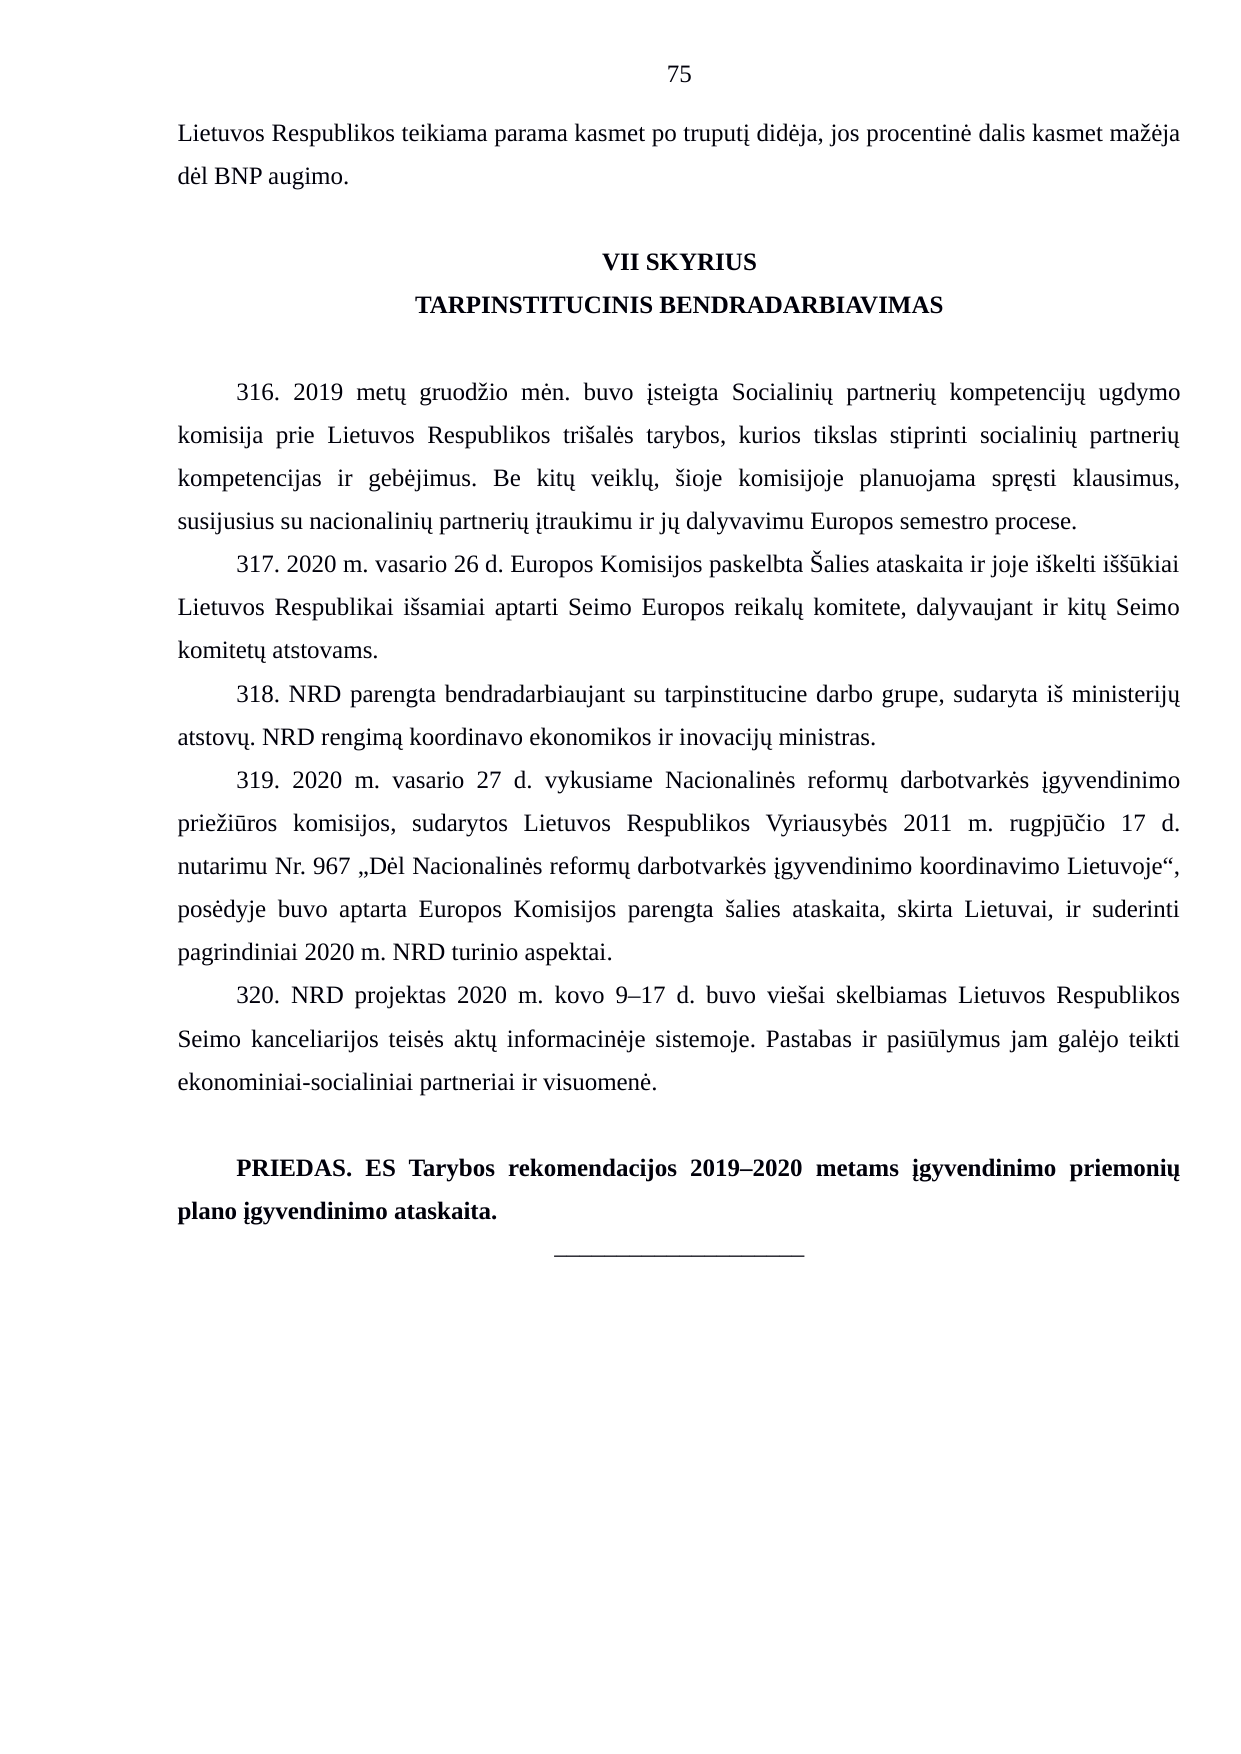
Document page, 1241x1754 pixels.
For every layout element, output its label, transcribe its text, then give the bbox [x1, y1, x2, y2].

text 320. NRD projektas 2020 m. kovo 9–17 d. buvo viešai skelbiamas Lietuvos Respublikos Seimo kanceliarijos teisės aktų informacinėje sistemoje. Pastabas ir pasiūlymus jam galėjo teikti ekonominiai-socialiniai partneriai ir visuomenė. [177, 981, 1181, 1096]
text PRIEDAS. ES Tarybos rekomendacijos 2019–2020 metams įgyvendinimo priemonių plano įgyvendinimo ataskaita. [177, 1153, 1181, 1225]
text 318. NRD parengta bendradarbiaujant su tarpinstitucine darbo grupe, sudaryta iš ministerijų atstovų. NRD rengimą koordinavo ekonomikos ir inovacijų ministras. [177, 679, 1181, 751]
text tarpinstitucinis bendradarbiavimas [177, 291, 1181, 319]
text 316. 2019 metų gruodžio mėn. buvo įsteigta Socialinių partnerių kompetencijų ugdymo komisija prie Lietuvos Respublikos trišalės tarybos, kurios tikslas stiprinti socialinių partnerių kompetencijas ir gebėjimus. Be kitų veiklų, šioje komisijoje planuojama spręsti klausimus, susijusius su nacionalinių partnerių įtraukimu ir jų dalyvavimu Europos semestro procese. [177, 377, 1181, 535]
text 317. 2020 m. vasario 26 d. Europos Komisijos paskelbta Šalies ataskaita ir joje iškelti iššūkiai Lietuvos Respublikai išsamiai aptarti Seimo Europos reikalų komitete, dalyvaujant ir kitų Seimo komitetų atstovams. [177, 549, 1181, 664]
text Lietuvos Respublikos teikiama parama kasmet po truputį didėja, jos procentinė dalis kasmet mažėja dėl BNP augimo. [177, 118, 1181, 190]
text 319. 2020 m. vasario 27 d. vykusiame Nacionalinės reformų darbotvarkės įgyvendinimo priežiūros komisijos, sudarytos Lietuvos Respublikos Vyriausybės 2011 m. rugpjūčio 17 d. nutarimu Nr. 967 „Dėl Nacionalinės reformų darbotvarkės įgyvendinimo koordinavimo Lietuvoje“, posėdyje buvo aptarta Europos Komisijos parengta šalies ataskaita, skirta Lietuvai, ir suderinti pagrindiniai 2020 m. NRD turinio aspektai. [177, 765, 1181, 966]
text VII SKYRIUS [177, 247, 1181, 276]
text –––––––––––––––––––– [177, 1239, 1181, 1268]
